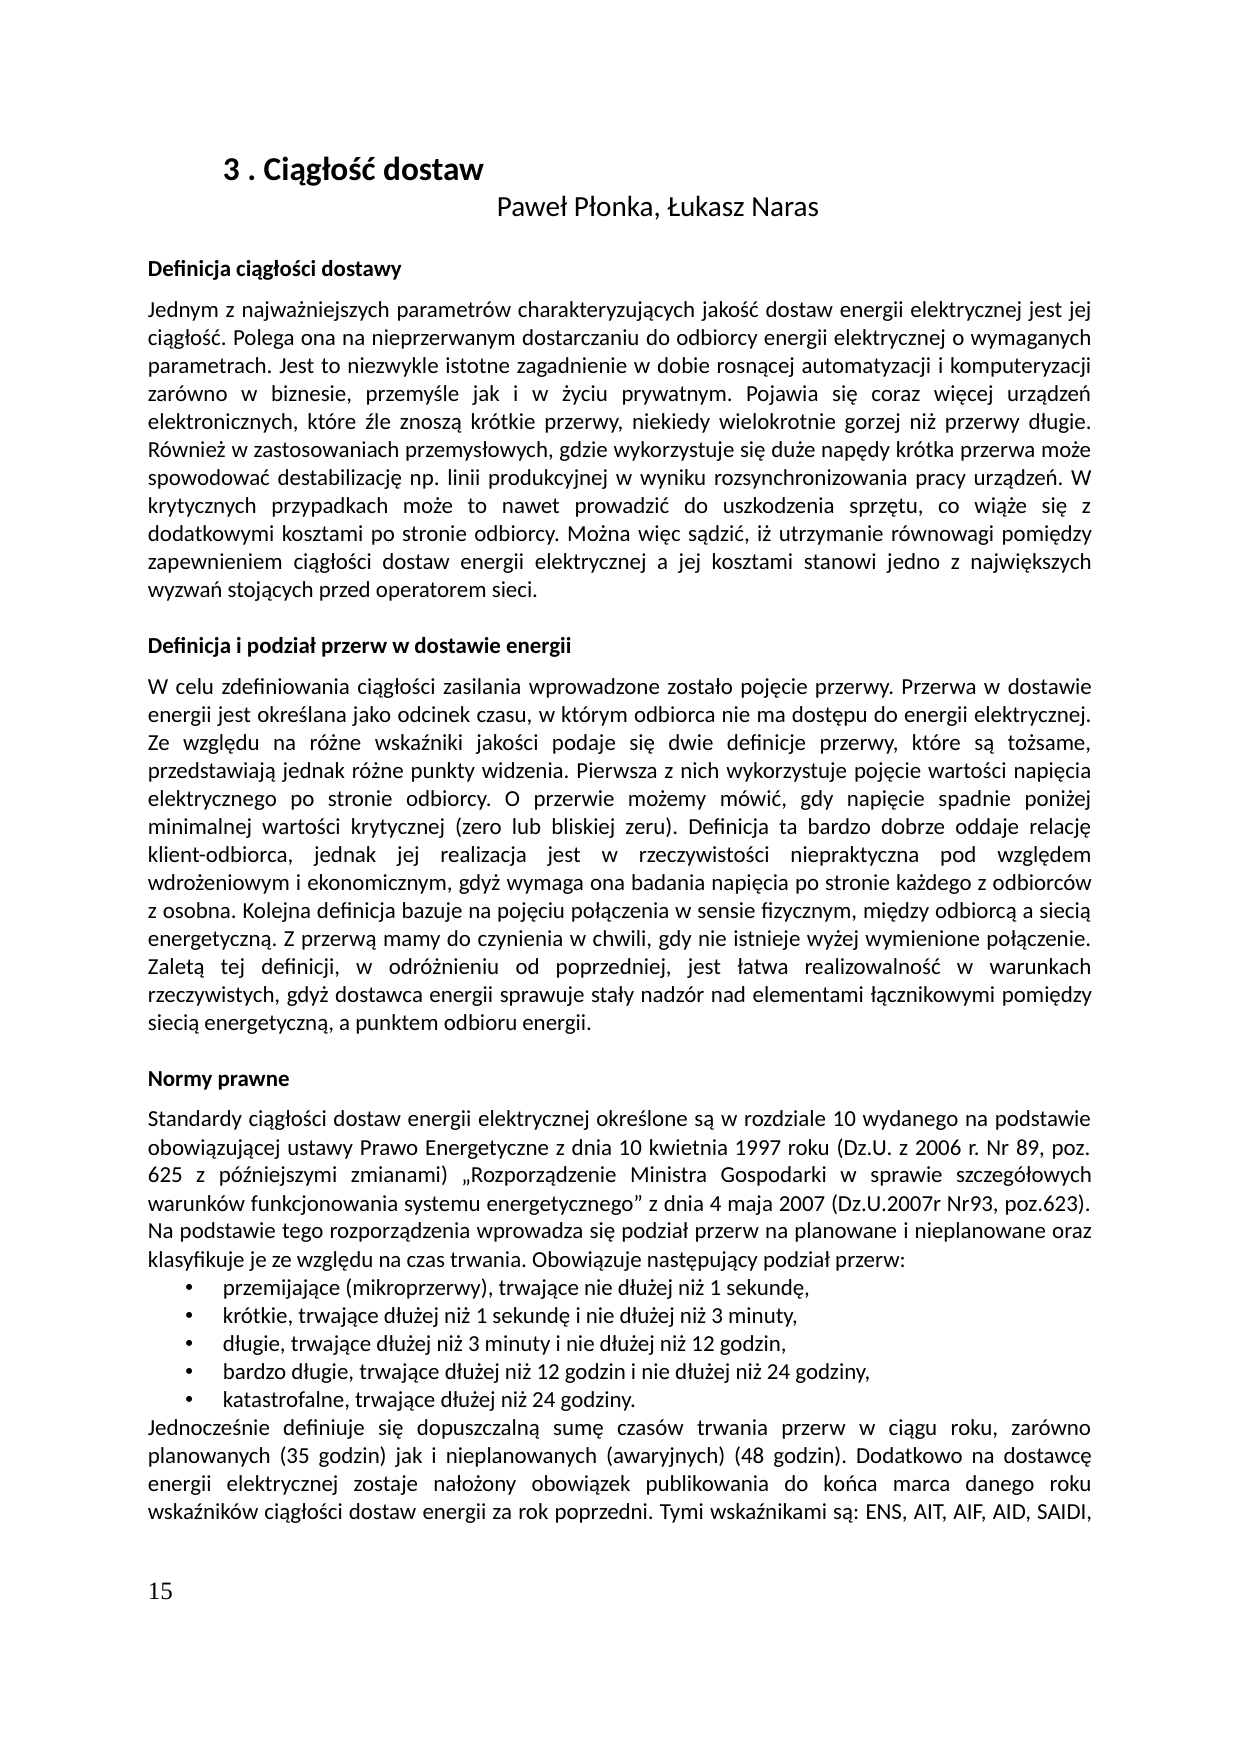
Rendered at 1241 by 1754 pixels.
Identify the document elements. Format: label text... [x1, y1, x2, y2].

list krótkie, trwające dłużej niż 1 sekundę i nie dłużej niż 3 minuty, [185, 1301, 1093, 1329]
list długie, trwające dłużej niż 3 minuty i nie dłużej niż 12 godzin, [185, 1329, 1093, 1357]
text Definicja ciągłości dostawy [148, 254, 1093, 282]
list Paweł Płonka, Łukasz Naras [223, 188, 1093, 224]
text W celu zdefiniowania ciągłości zasilania wprowadzone zostało pojęcie przerwy. Przerwa w dostawie energii jest określana jako odcinek czasu, w którym odbiorca nie ma dostępu do energii elektrycznej. Ze względu na różne wskaźniki jakości podaje się dwie definicje przerwy, które są tożsame, przedstawiają jednak różne punkty widzenia. Pierwsza z nich wykorzystuje pojęcie wartości napięcia elektrycznego po stronie odbiorcy. O przerwie możemy mówić, gdy napięcie spadnie poniżej minimalnej wartości krytycznej (zero lub bliskiej zeru). Definicja ta bardzo dobrze oddaje relację klient-odbiorca, jednak jej realizacja jest w rzeczywistości niepraktyczna pod względem wdrożeniowym i ekonomicznym, gdyż wymaga ona badania napięcia po stronie każdego z odbiorców z osobna. Kolejna definicja bazuje na pojęciu połączenia w sensie fizycznym, między odbiorcą a siecią energetyczną. Z przerwą mamy do czynienia w chwili, gdy nie istnieje wyżej wymienione połączenie. Zaletą tej definicji, w odróżnieniu od poprzedniej, jest łatwa realizowalność w warunkach rzeczywistych, gdyż dostawca energii sprawuje stały nadzór nad elementami łącznikowymi pomiędzy siecią energetyczną, a punktem odbioru energii. [148, 672, 1093, 1036]
text Jednym z najważniejszych parametrów charakteryzujących jakość dostaw energii elektrycznej jest jej ciągłość. Polega ona na nieprzerwanym dostarczaniu do odbiorcy energii elektrycznej o wymaganych parametrach. Jest to niezwykle istotne zagadnienie w dobie rosnącej automatyzacji i komputeryzacji zarówno w biznesie, przemyśle jak i w życiu prywatnym. Pojawia się coraz więcej urządzeń elektronicznych, które źle znoszą krótkie przerwy, niekiedy wielokrotnie gorzej niż przerwy długie. Również w zastosowaniach przemysłowych, gdzie wykorzystuje się duże napędy krótka przerwa może spowodować destabilizację np. linii produkcyjnej w wyniku rozsynchronizowania pracy urządzeń. W krytycznych przypadkach może to nawet prowadzić do uszkodzenia sprzętu, co wiąże się z dodatkowymi kosztami po stronie odbiorcy. Można więc sądzić, iż utrzymanie równowagi pomiędzy zapewnieniem ciągłości dostaw energii elektrycznej a jej kosztami stanowi jedno z największych wyzwań stojących przed operatorem sieci. [148, 295, 1093, 603]
list przemijające (mikroprzerwy), trwające nie dłużej niż 1 sekundę, [185, 1273, 1093, 1301]
text Normy prawne [148, 1064, 1093, 1092]
text Standardy ciągłości dostaw energii elektrycznej określone są w rozdziale 10 wydanego na podstawie obowiązującej ustawy Prawo Energetyczne z dnia 10 kwietnia 1997 roku (Dz.U. z 2006 r. Nr 89, poz. 625 z późniejszymi zmianami) „Rozporządzenie Ministra Gospodarki w sprawie szczegółowych warunków funkcjonowania systemu energetycznego” z dnia 4 maja 2007 (Dz.U.2007r Nr93, poz.623). Na podstawie tego rozporządzenia wprowadza się podział przerw na planowane i nieplanowane oraz klasyfikuje je ze względu na czas trwania. Obowiązuje następujący podział przerw: [148, 1104, 1093, 1273]
text Jednocześnie definiuje się dopuszczalną sumę czasów trwania przerw w ciągu roku, zarówno planowanych (35 godzin) jak i nieplanowanych (awaryjnych) (48 godzin). Dodatkowo na dostawcę energii elektrycznej zostaje nałożony obowiązek publikowania do końca marca danego roku wskaźników ciągłości dostaw energii za rok poprzedni. Tymi wskaźnikami są: ENS, AIT, AIF, AID, SAIDI, [148, 1413, 1093, 1525]
text Definicja i podział przerw w dostawie energii [148, 631, 1093, 659]
list 3 . Ciągłość dostaw [223, 148, 1093, 188]
list bardzo długie, trwające dłużej niż 12 godzin i nie dłużej niż 24 godziny, [185, 1357, 1093, 1385]
list katastrofalne, trwające dłużej niż 24 godziny. [185, 1385, 1093, 1413]
